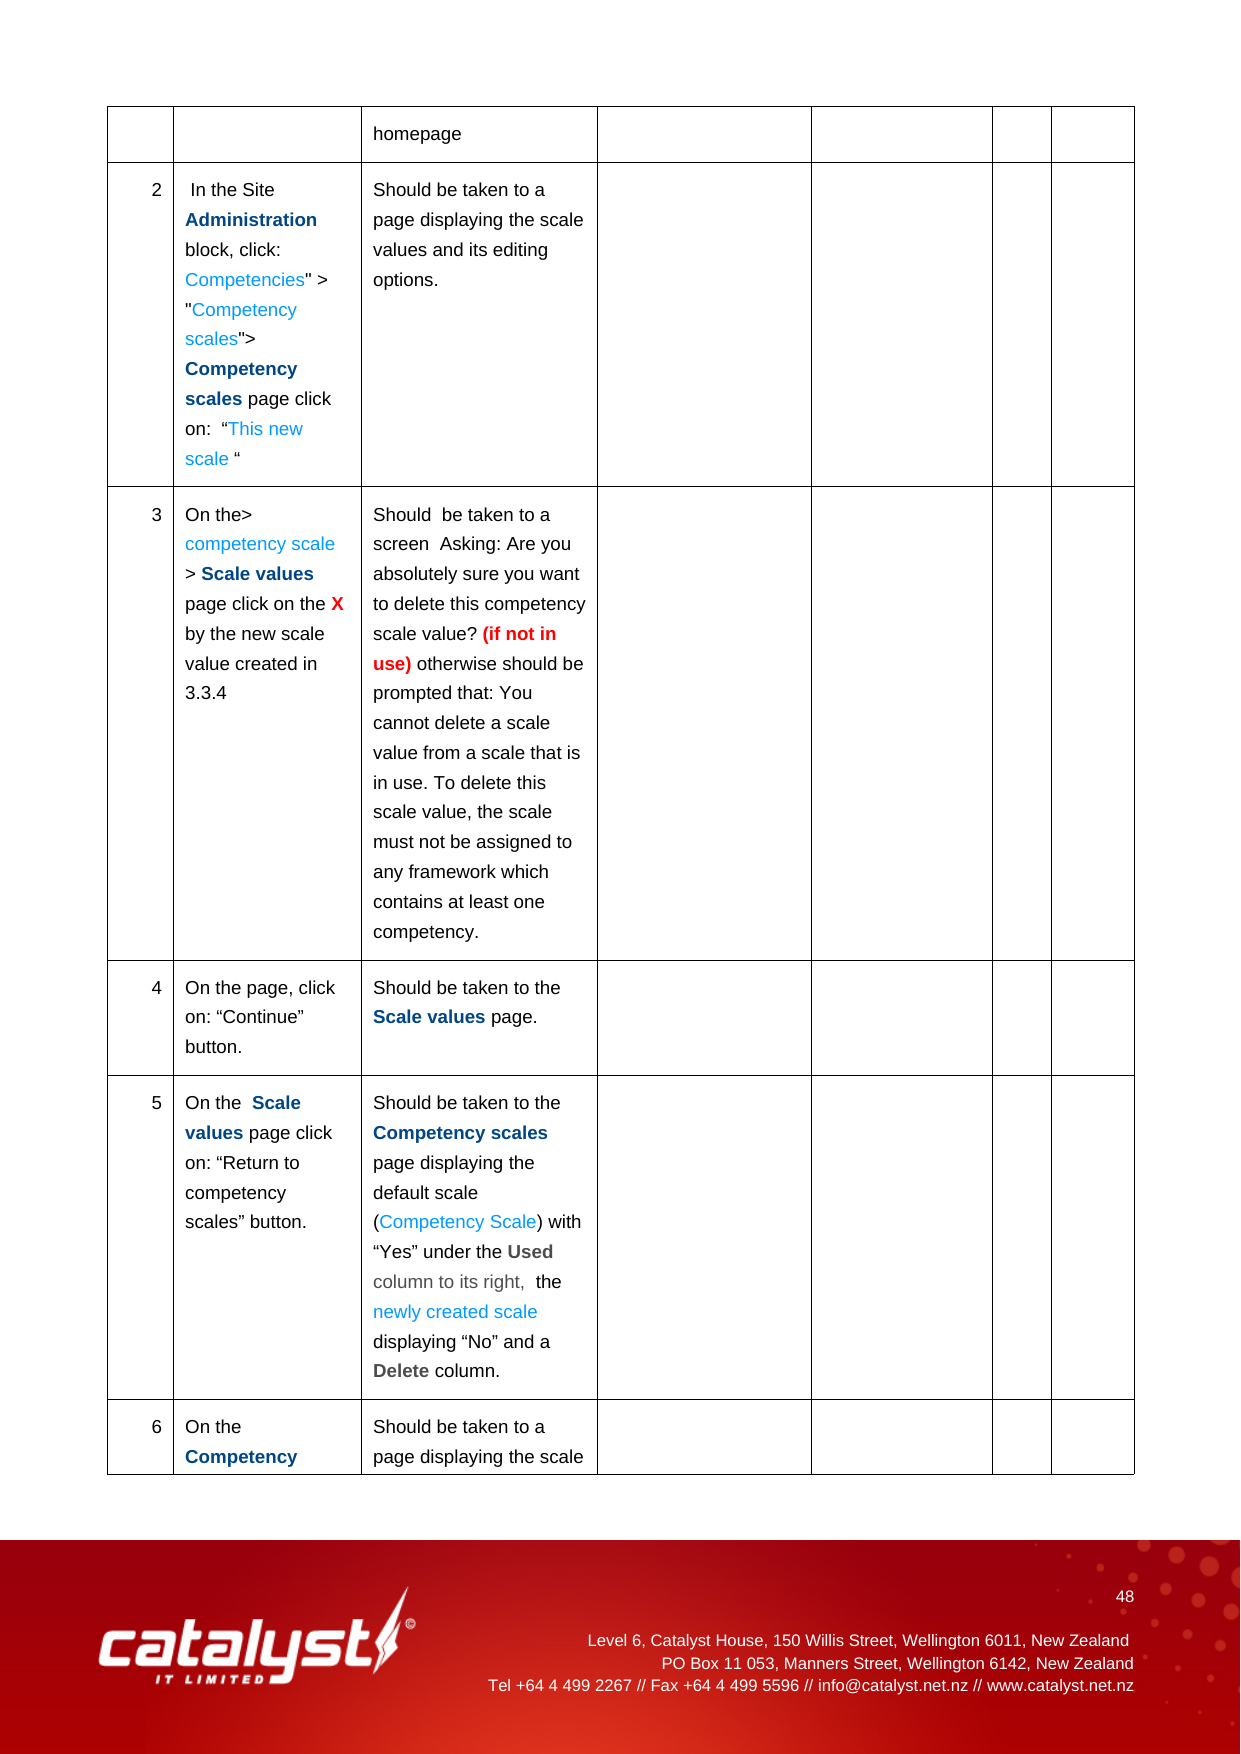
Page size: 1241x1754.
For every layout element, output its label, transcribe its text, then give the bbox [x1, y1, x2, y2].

table_cell On the Competency [174, 1400, 361, 1473]
table_cell [174, 107, 361, 162]
table_cell [1052, 107, 1134, 162]
table_cell [1052, 1400, 1134, 1473]
table_cell homepage [362, 107, 597, 162]
table_cell Should be taken to a page displaying the scale [362, 1400, 597, 1473]
table_cell [812, 1400, 992, 1473]
table_cell [598, 107, 811, 162]
table_cell [993, 1400, 1051, 1473]
table_cell [598, 961, 811, 1075]
table_cell On the> competency scale > Scale values page click on the X by the new scale value created in 3.3.4 [174, 487, 361, 959]
table_cell [598, 487, 811, 959]
table_cell On the page, click on: “Continue” button. [174, 961, 361, 1075]
table_cell [812, 961, 992, 1075]
table_cell [993, 107, 1051, 162]
table_cell [1052, 163, 1134, 486]
table_cell 6 [108, 1400, 173, 1473]
table_cell 5 [108, 1076, 173, 1399]
table_cell [1052, 961, 1134, 1075]
table_cell [108, 107, 173, 162]
picture [0, 1540, 1241, 1754]
table_cell [993, 163, 1051, 486]
table_cell [812, 163, 992, 486]
table_cell [993, 1076, 1051, 1399]
table_cell Should be taken to the Competency scales page displaying the default scale (Competency Scale) with “Yes” under the Used column to its right, the newly created scale displaying “No” and a Delete column. [362, 1076, 597, 1399]
table_cell 3 [108, 487, 173, 959]
table_cell Should be taken to the Scale values page. [362, 961, 597, 1075]
table_cell [812, 107, 992, 162]
table_cell Should be taken to a page displaying the scale values and its editing options. [362, 163, 597, 486]
table_cell [993, 961, 1051, 1075]
table_cell In the Site Administration block, click: Competencies" > "Competency scales"> Competency scales page click on: “This new scale “ [174, 163, 361, 486]
table_cell [598, 1400, 811, 1473]
table_cell Should be taken to a screen Asking: Are you absolutely sure you want to delete this competency scale value? (if not in use) otherwise should be prompted that: You cannot delete a scale value from a scale that is in use. To delete this scale value, the scale must not be assigned to any framework which contains at least one competency. [362, 487, 597, 959]
table_cell [812, 487, 992, 959]
table_cell [812, 1076, 992, 1399]
table_cell [1052, 487, 1134, 959]
table_cell [993, 487, 1051, 959]
table_cell On the Scale values page click on: “Return to competency scales” button. [174, 1076, 361, 1399]
table_cell [598, 163, 811, 486]
table_cell 4 [108, 961, 173, 1075]
table_cell 2 [108, 163, 173, 486]
table_cell [1052, 1076, 1134, 1399]
table_cell [598, 1076, 811, 1399]
